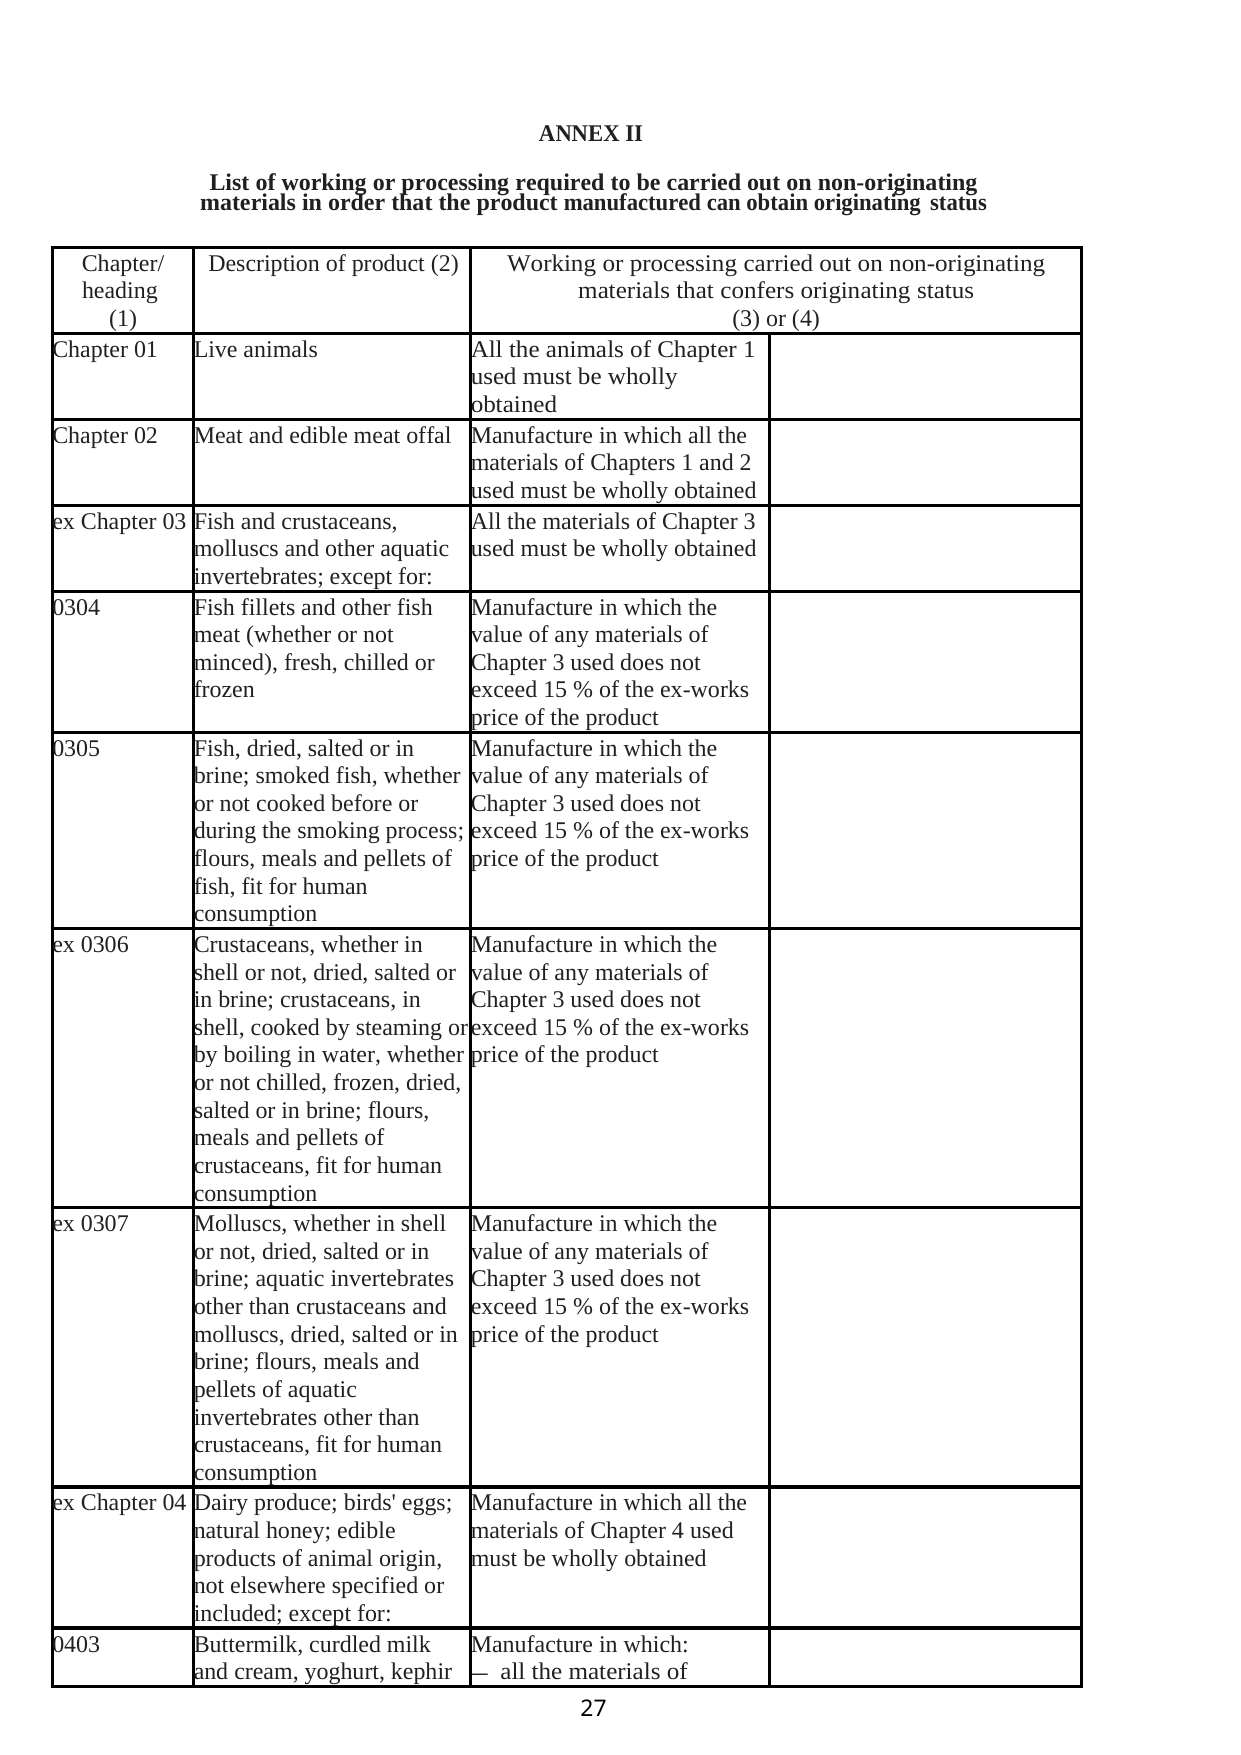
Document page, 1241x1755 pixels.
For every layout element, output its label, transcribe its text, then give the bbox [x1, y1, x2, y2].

table_cell Live animals [195, 335, 469, 418]
table_cell Fish and crustaceans, molluscs and other aquatic invertebrates; except for: [195, 507, 469, 589]
table_cell 0403 [54, 1630, 192, 1685]
table_cell All the materials of Chapter 3 used must be wholly obtained [472, 507, 768, 589]
table_cell [1083, 418, 1091, 503]
table_cell 0305 [54, 734, 192, 927]
table_cell [1083, 1206, 1091, 1485]
table_cell [771, 421, 1080, 503]
table_cell [1083, 927, 1091, 1206]
text ANNEX II [168, 118, 1019, 146]
table_header Chapter/heading (1) [54, 249, 192, 332]
table_cell [1083, 504, 1091, 589]
table_cell ex 0306 [54, 930, 192, 1206]
table_header Description of product (2) [195, 249, 469, 332]
table_cell [771, 1209, 1080, 1485]
table_cell Dairy produce; birds' eggs; natural honey; edible products of animal origin, not elsewhere specified or included; except for: [195, 1489, 469, 1626]
table_cell Fish fillets and other fish meat (whether or not minced), fresh, chilled or frozen [195, 593, 469, 731]
table_cell Meat and edible meat offal [195, 421, 469, 503]
table_cell Crustaceans, whether in shell or not, dried, salted or in brine; crustaceans, in shell, cooked by steaming or by boiling in water, whether or not chilled, frozen, dried, salted or in brine; flours, meals and pellets of crustaceans, fit for human consumption [195, 930, 469, 1206]
table_cell Buttermilk, curdled milk and cream, yoghurt, kephir [195, 1630, 469, 1685]
table_cell Manufacture in which all the materials of Chapter 4 used must be wholly obtained [472, 1489, 768, 1626]
table_cell Manufacture in which the value of any materials of Chapter 3 used does not exceed 15 % of the ex-works price of the product [472, 1209, 768, 1485]
table_cell Manufacture in which all the materials of Chapters 1 and 2 used must be wholly obtained [472, 421, 768, 503]
table_cell Chapter 01 [54, 335, 192, 418]
table_cell [771, 930, 1080, 1206]
table_cell [771, 1630, 1080, 1685]
table_cell ex Chapter 03 [54, 507, 192, 589]
table_cell Fish, dried, salted or in brine; smoked fish, whether or not cooked before or during the smoking process; flours, meals and pellets of fish, fit for human consumption [195, 734, 469, 927]
table_cell Manufacture in which the value of any materials of Chapter 3 used does not exceed 15 % of the ex-works price of the product [472, 593, 768, 731]
text List of working or processing required to be carried out on non-originating materials in order that the product manufactured can obtain originating status [168, 174, 1018, 214]
table_cell [771, 1489, 1080, 1626]
table_cell [1083, 332, 1091, 418]
table_cell [1083, 731, 1091, 927]
table_cell [1083, 1485, 1091, 1626]
table_cell Chapter 02 [54, 421, 192, 503]
table_cell 0304 [54, 593, 192, 731]
table_cell ex Chapter 04 [54, 1489, 192, 1626]
table_cell [771, 734, 1080, 927]
table_header Working or processing carried out on non-originating materials that confers originating status (3) or (4) [472, 249, 1080, 332]
table_cell Manufacture in which the value of any materials of Chapter 3 used does not exceed 15 % of the ex-works price of the product [472, 930, 768, 1206]
table_cell ex 0307 [54, 1209, 192, 1485]
table_cell [771, 507, 1080, 589]
table_cell [1083, 590, 1091, 731]
table_cell All the animals of Chapter 1 used must be wholly obtained [472, 335, 768, 418]
table_cell [771, 335, 1080, 418]
table_cell Manufacture in which: all the materials of [472, 1630, 768, 1685]
table_cell [771, 593, 1080, 731]
table_cell Manufacture in which the value of any materials of Chapter 3 used does not exceed 15 % of the ex-works price of the product [472, 734, 768, 927]
table_cell Molluscs, whether in shell or not, dried, salted or in brine; aquatic invertebrates other than crustaceans and molluscs, dried, salted or in brine; flours, meals and pellets of aquatic invertebrates other than crustaceans, fit for human consumption [195, 1209, 469, 1485]
table_cell [1083, 1626, 1091, 1685]
table_header [1083, 246, 1091, 332]
